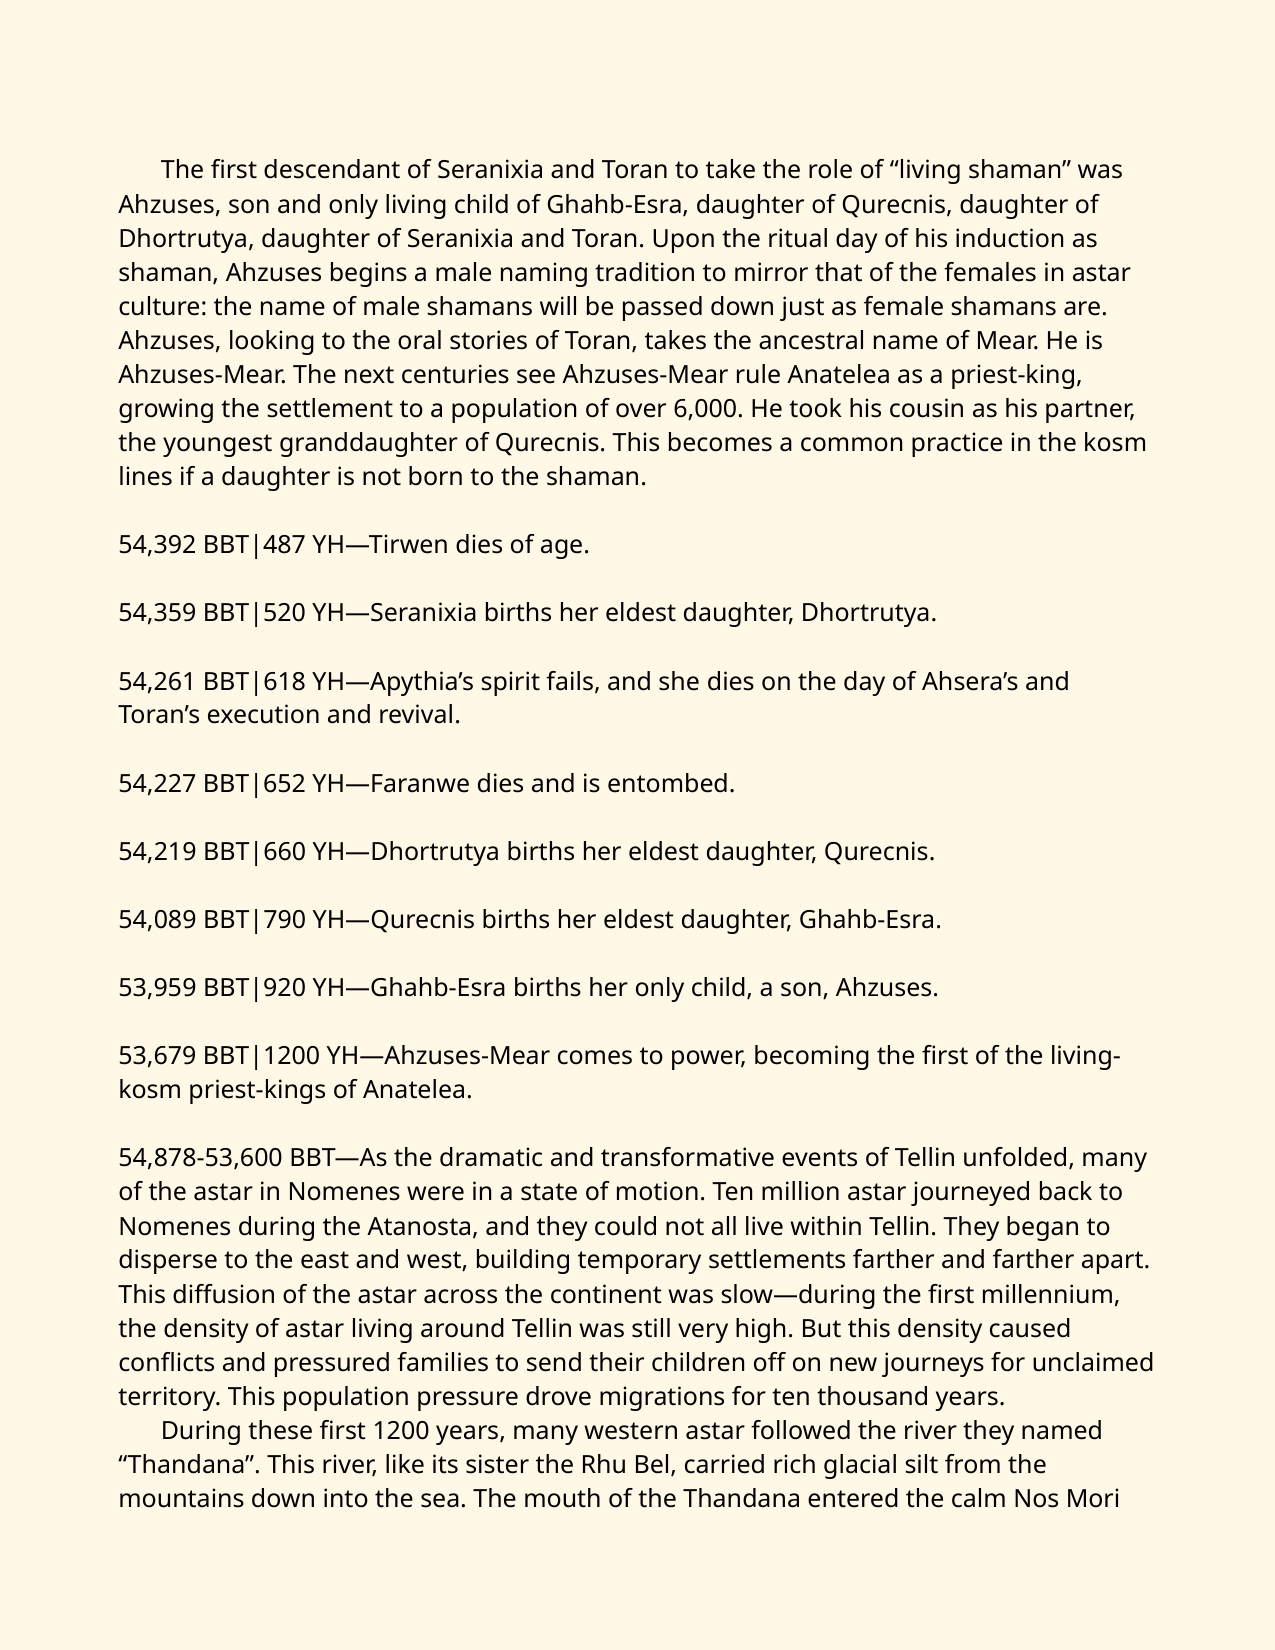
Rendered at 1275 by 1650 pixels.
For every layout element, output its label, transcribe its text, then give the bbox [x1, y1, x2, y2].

text 53,959 BBT|920 YH—Ghahb-Esra births her only child, a son, Ahzuses. [118, 970, 1157, 1004]
text 54,359 BBT|520 YH—Seranixia births her eldest daughter, Dhortrutya. [118, 595, 1157, 629]
text 53,679 BBT|1200 YH—Ahzuses-Mear comes to power, becoming the first of the living-kosm priest-kings of Anatelea. [118, 1038, 1157, 1106]
text 54,227 BBT|652 YH—Faranwe dies and is entombed. [118, 765, 1157, 799]
text 54,261 BBT|618 YH—Apythia’s spirit fails, and she dies on the day of Ahsera’s and Toran’s execution and revival. [118, 663, 1157, 731]
text The first descendant of Seranixia and Toran to take the role of “living shaman” was Ahzuses, son and only living child of Ghahb-Esra, daughter of Qurecnis, daughter of Dhortrutya, daughter of Seranixia and Toran. Upon the ritual day of his induction as shaman, Ahzuses begins a male naming tradition to mirror that of the females in astar culture: the name of male shamans will be passed down just as female shamans are. Ahzuses, looking to the oral stories of Toran, takes the ancestral name of Mear. He is Ahzuses-Mear. The next centuries see Ahzuses-Mear rule Anatelea as a priest-king, growing the settlement to a population of over 6,000. He took his cousin as his partner, the youngest granddaughter of Qurecnis. This becomes a common practice in the kosm lines if a daughter is not born to the shaman. [118, 152, 1157, 493]
text 54,878-53,600 BBT—As the dramatic and transformative events of Tellin unfolded, many of the astar in Nomenes were in a state of motion. Ten million astar journeyed back to Nomenes during the Atanosta, and they could not all live within Tellin. They began to disperse to the east and west, building temporary settlements farther and farther apart. This diffusion of the astar across the continent was slow—during the first millennium, the density of astar living around Tellin was still very high. But this density caused conflicts and pressured families to send their children off on new journeys for unclaimed territory. This population pressure drove migrations for ten thousand years. [118, 1140, 1157, 1412]
text 54,392 BBT|487 YH—Tirwen dies of age. [118, 527, 1157, 561]
text During these first 1200 years, many western astar followed the river they named “Thandana”. This river, like its sister the Rhu Bel, carried rich glacial silt from the mountains down into the sea. The mouth of the Thandana entered the calm Nos Mori [118, 1412, 1157, 1515]
text 54,089 BBT|790 YH—Qurecnis births her eldest daughter, Ghahb-Esra. [118, 902, 1157, 936]
text 54,219 BBT|660 YH—Dhortrutya births her eldest daughter, Qurecnis. [118, 833, 1157, 867]
